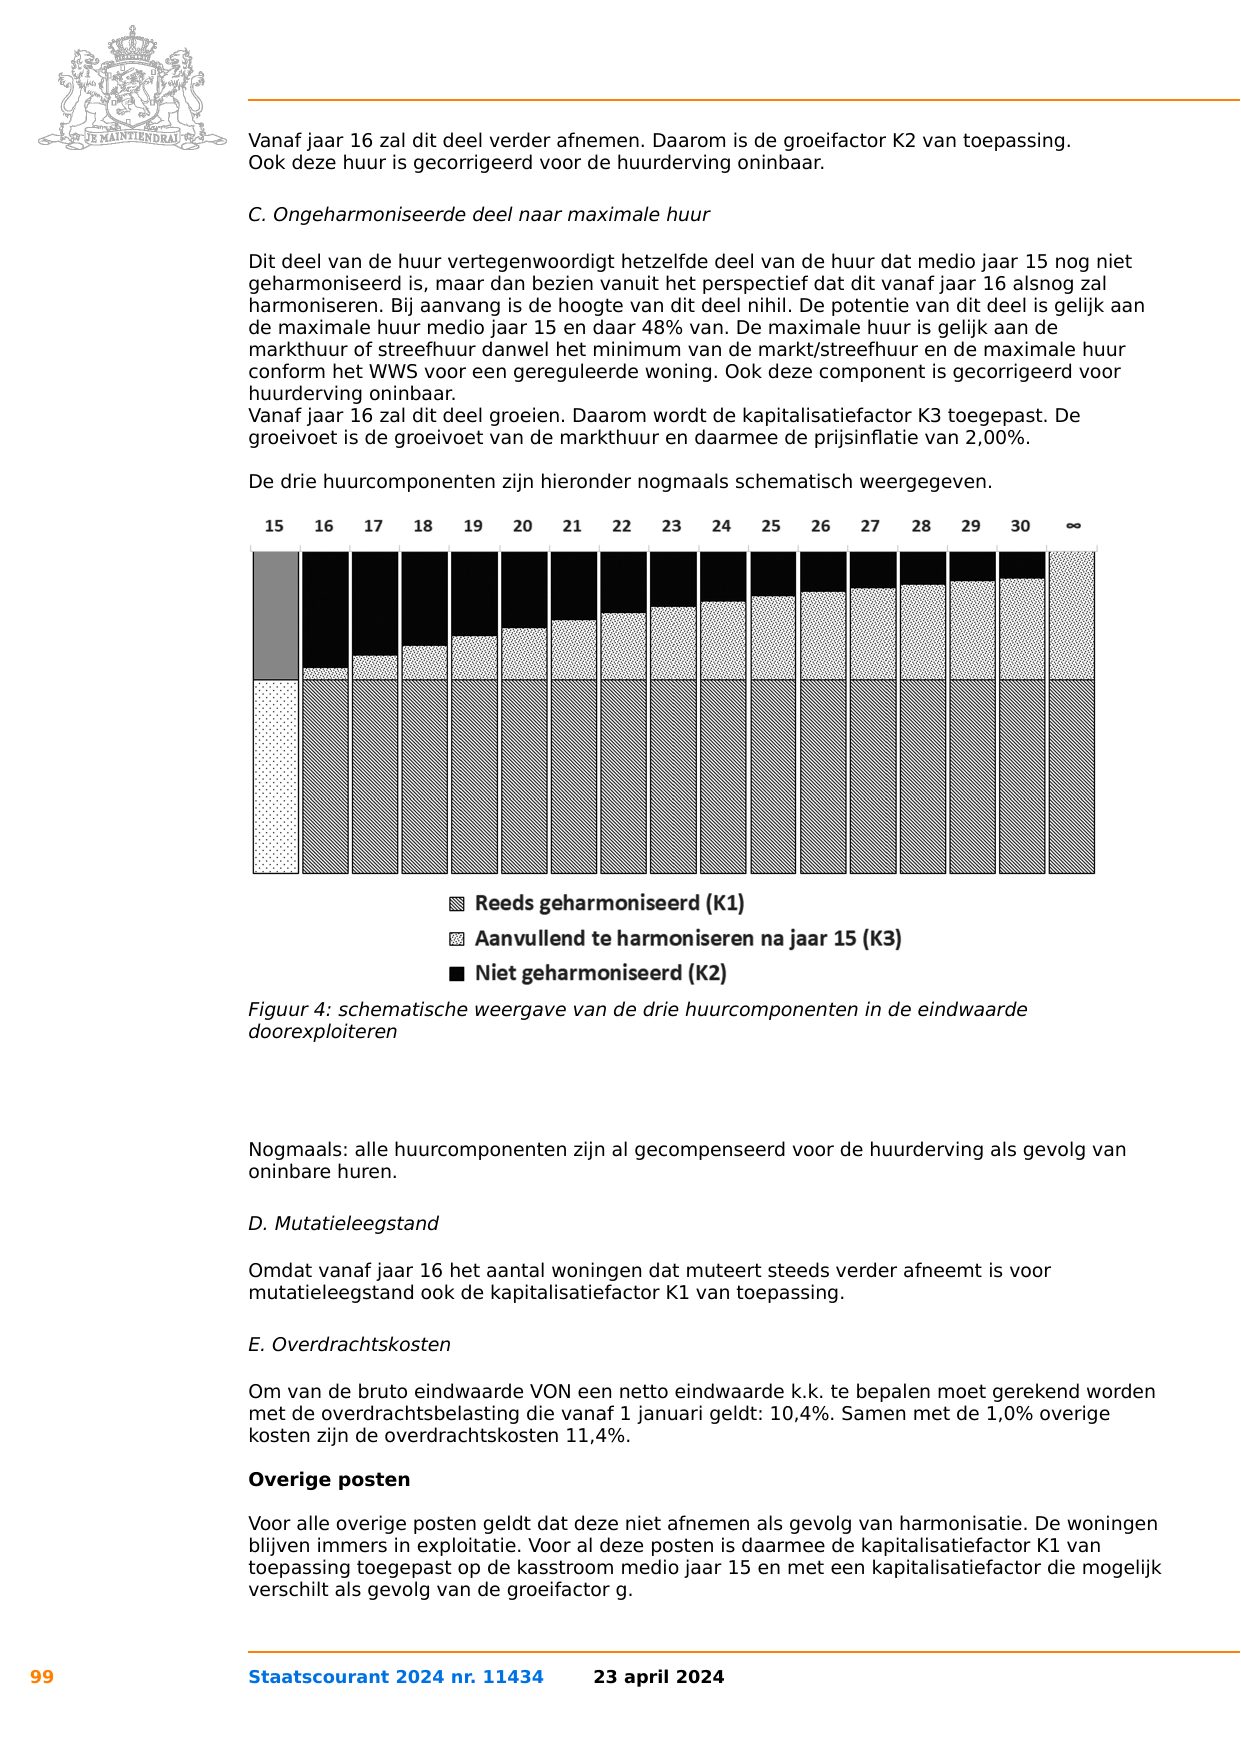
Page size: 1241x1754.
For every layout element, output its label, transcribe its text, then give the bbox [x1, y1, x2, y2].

subtitle D. Mutatieleegstand [248, 1213, 1163, 1235]
text Voor alle overige posten geldt dat deze niet afnemen als gevolg van harmonisatie. De woningen blijven immers in exploitatie. Voor al deze posten is daarmee de kapitalisatiefactor K1 van toepassing toegepast op de kasstroom medio jaar 15 en met een kapitalisatiefactor die mogelijk verschilt als gevolg van de groeifactor g. [248, 1513, 1163, 1601]
text Figuur 4: schematische weergave van de drie huurcomponenten in de eindwaarde doorexploiteren [248, 998, 1098, 1042]
subtitle Overige posten [248, 1469, 1163, 1491]
text Omdat vanaf jaar 16 het aantal woningen dat muteert steeds verder afneemt is voor mutatieleegstand ook de kapitalisatiefactor K1 van toepassing. [248, 1260, 1163, 1304]
text Om van de bruto eindwaarde VON een netto eindwaarde k.k. te bepalen moet gerekend worden met de overdrachtsbelasting die vanaf 1 januari geldt: 10,4%. Samen met de 1,0% overige kosten zijn de overdrachtskosten 11,4%. [248, 1381, 1163, 1447]
picture [248, 514, 1099, 987]
text Vanaf jaar 16 zal dit deel groeien. Daarom wordt de kapitalisatiefactor K3 toegepast. De groeivoet is de groeivoet van de markthuur en daarmee de prijsinflatie van 2,00%. [248, 405, 1163, 449]
subtitle C. Ongeharmoniseerde deel naar maximale huur [248, 204, 1163, 226]
text Dit deel van de huur vertegenwoordigt hetzelfde deel van de huur dat medio jaar 15 nog niet geharmoniseerd is, maar dan bezien vanuit het perspectief dat dit vanaf jaar 16 alsnog zal harmoniseren. Bij aanvang is de hoogte van dit deel nihil. De potentie van dit deel is gelijk aan de maximale huur medio jaar 15 en daar 48% van. De maximale huur is gelijk aan de markthuur of streefhuur danwel het minimum van de markt/streefhuur en de maximale huur conform het WWS voor een gereguleerde woning. Ook deze component is gecorrigeerd voor huurderving oninbaar. [248, 251, 1163, 405]
subtitle E. Overdrachtskosten [248, 1334, 1163, 1356]
text Nogmaals: alle huurcomponenten zijn al gecompenseerd voor de huurderving als gevolg van oninbare huren. [248, 1139, 1163, 1183]
text Vanaf jaar 16 zal dit deel verder afnemen. Daarom is de groeifactor K2 van toepassing. [248, 130, 1163, 152]
text Ook deze huur is gecorrigeerd voor de huurderving oninbaar. [248, 152, 1163, 174]
picture [38, 25, 227, 150]
text De drie huurcomponenten zijn hieronder nogmaals schematisch weergegeven. [248, 471, 1163, 492]
